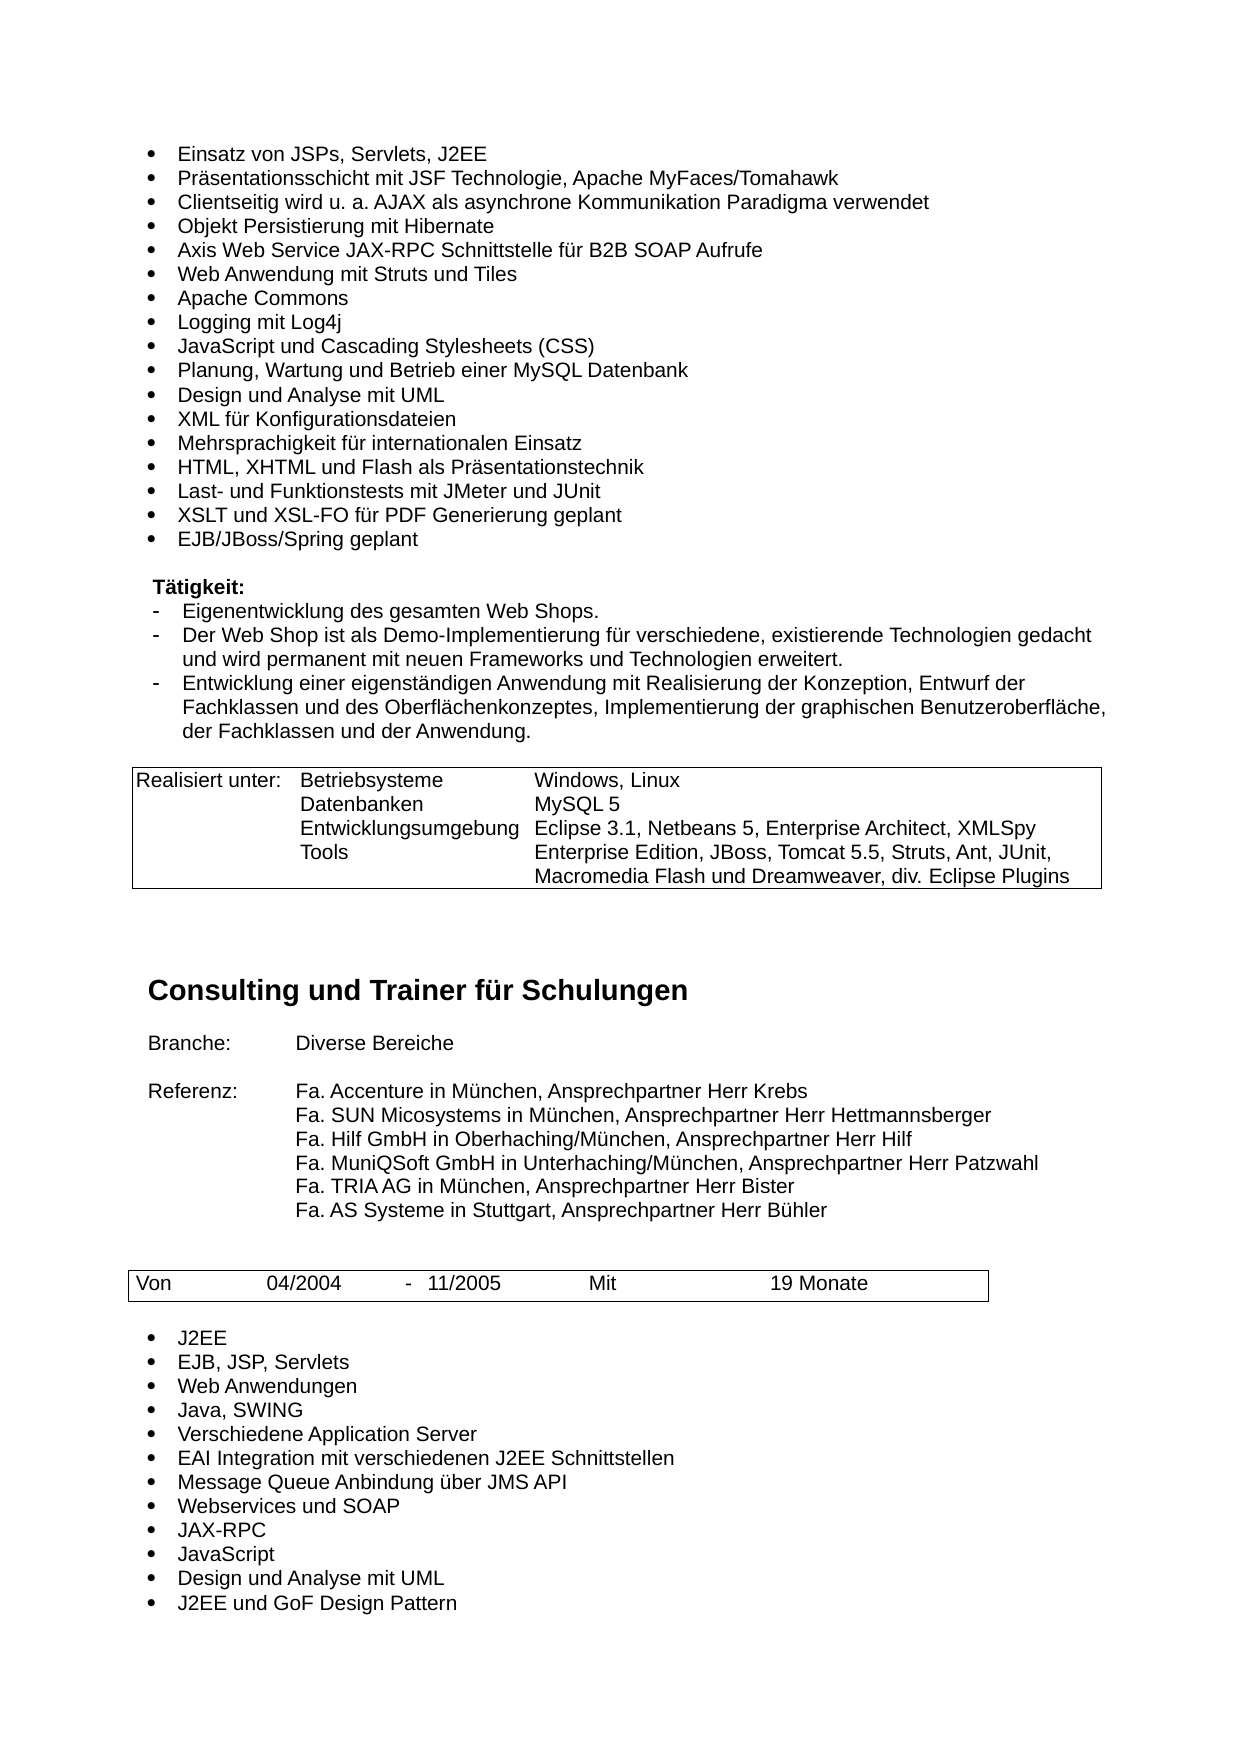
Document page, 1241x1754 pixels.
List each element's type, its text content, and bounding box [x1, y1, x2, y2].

list JavaScript [148, 1542, 1110, 1566]
text Fa. AS Systeme in Stuttgart, Ansprechpartner Herr Bühler [221, 1198, 1110, 1222]
table_header 04/2004 [259, 1271, 398, 1301]
list Webservices und SOAP [148, 1494, 1110, 1518]
table_header Mit [581, 1271, 762, 1301]
list Axis Web Service JAX-RPC Schnittstelle für B2B SOAP Aufrufe [148, 238, 1110, 262]
table_cell Entwicklungsumgebung Tools [297, 816, 531, 888]
list Einsatz von JSPs, Servlets, J2EE [148, 142, 1110, 166]
text Tätigkeit: [152, 575, 1110, 599]
table_header Betriebsysteme Datenbanken [297, 768, 531, 816]
list JAX-RPC [148, 1518, 1110, 1542]
table_header - [398, 1271, 420, 1301]
text Referenz: Fa. Accenture in München, Ansprechpartner Herr Krebs [148, 1078, 1110, 1102]
list Clientseitig wird u. a. AJAX als asynchrone Kommunikation Paradigma verwendet [148, 190, 1110, 214]
list Web Anwendung mit Struts und Tiles [148, 262, 1110, 286]
list HTML, XHTML und Flash als Präsentationstechnik [148, 454, 1110, 479]
table_header 19 Monate [763, 1271, 988, 1301]
subtitle Consulting und Trainer für Schulungen [148, 973, 1110, 1007]
table_header 11/2005 [420, 1271, 581, 1301]
list JavaScript und Cascading Stylesheets (CSS) [148, 334, 1110, 358]
list Der Web Shop ist als Demo-Implementierung für verschiedene, existierende Technologien gedacht und wird permanent mit neuen Frameworks und Technologien erweitert. [152, 623, 1110, 671]
list Design und Analyse mit UML [148, 382, 1110, 406]
text Branche: Diverse Bereiche [148, 1031, 1110, 1054]
list XML für Konfigurationsdateien [148, 406, 1110, 431]
list Java, SWING [148, 1398, 1110, 1422]
list Präsentationsschicht mit JSF Technologie, Apache MyFaces/Tomahawk [148, 166, 1110, 190]
list XSLT und XSL-FO für PDF Generierung geplant [148, 503, 1110, 527]
list Design und Analyse mit UML [148, 1566, 1110, 1590]
table_header Realisiert unter: [133, 768, 297, 816]
list Mehrsprachigkeit für internationalen Einsatz [148, 431, 1110, 454]
list Objekt Persistierung mit Hibernate [148, 214, 1110, 238]
table_header Von [129, 1271, 259, 1301]
list Logging mit Log4j [148, 310, 1110, 334]
list Last- und Funktionstests mit JMeter und JUnit [148, 479, 1110, 503]
text Fa. Hilf GmbH in Oberhaching/München, Ansprechpartner Herr Hilf [221, 1126, 1110, 1150]
text Fa. SUN Micosystems in München, Ansprechpartner Herr Hettmannsberger [221, 1102, 1110, 1126]
list EJB/JBoss/Spring geplant [148, 527, 1110, 551]
list EAI Integration mit verschiedenen J2EE Schnittstellen [148, 1446, 1110, 1470]
list Eigenentwicklung des gesamten Web Shops. [152, 599, 1110, 623]
table_cell Eclipse 3.1, Netbeans 5, Enterprise Architect, XMLSpy Enterprise Edition, JBoss, Tomcat 5.5, Struts, Ant, JUnit, Macromedia Flash und Dreamweaver, div. Eclipse Plugins [531, 816, 1101, 888]
text Fa. MuniQSoft GmbH in Unterhaching/München, Ansprechpartner Herr Patzwahl [221, 1150, 1110, 1174]
table_header Windows, Linux MySQL 5 [531, 768, 1101, 816]
list Entwicklung einer eigenständigen Anwendung mit Realisierung der Konzeption, Entwurf der Fachklassen und des Oberflächenkonzeptes, Implementierung der graphischen Benutzeroberfläche, der Fachklassen und der Anwendung. [152, 671, 1110, 743]
list J2EE [148, 1326, 1110, 1350]
list J2EE und GoF Design Pattern [148, 1590, 1110, 1614]
text Fa. TRIA AG in München, Ansprechpartner Herr Bister [221, 1174, 1110, 1198]
list Apache Commons [148, 286, 1110, 310]
list Verschiedene Application Server [148, 1422, 1110, 1446]
table_cell [133, 816, 297, 888]
list Planung, Wartung und Betrieb einer MySQL Datenbank [148, 358, 1110, 382]
list EJB, JSP, Servlets [148, 1350, 1110, 1374]
list Message Queue Anbindung über JMS API [148, 1470, 1110, 1494]
list Web Anwendungen [148, 1374, 1110, 1398]
